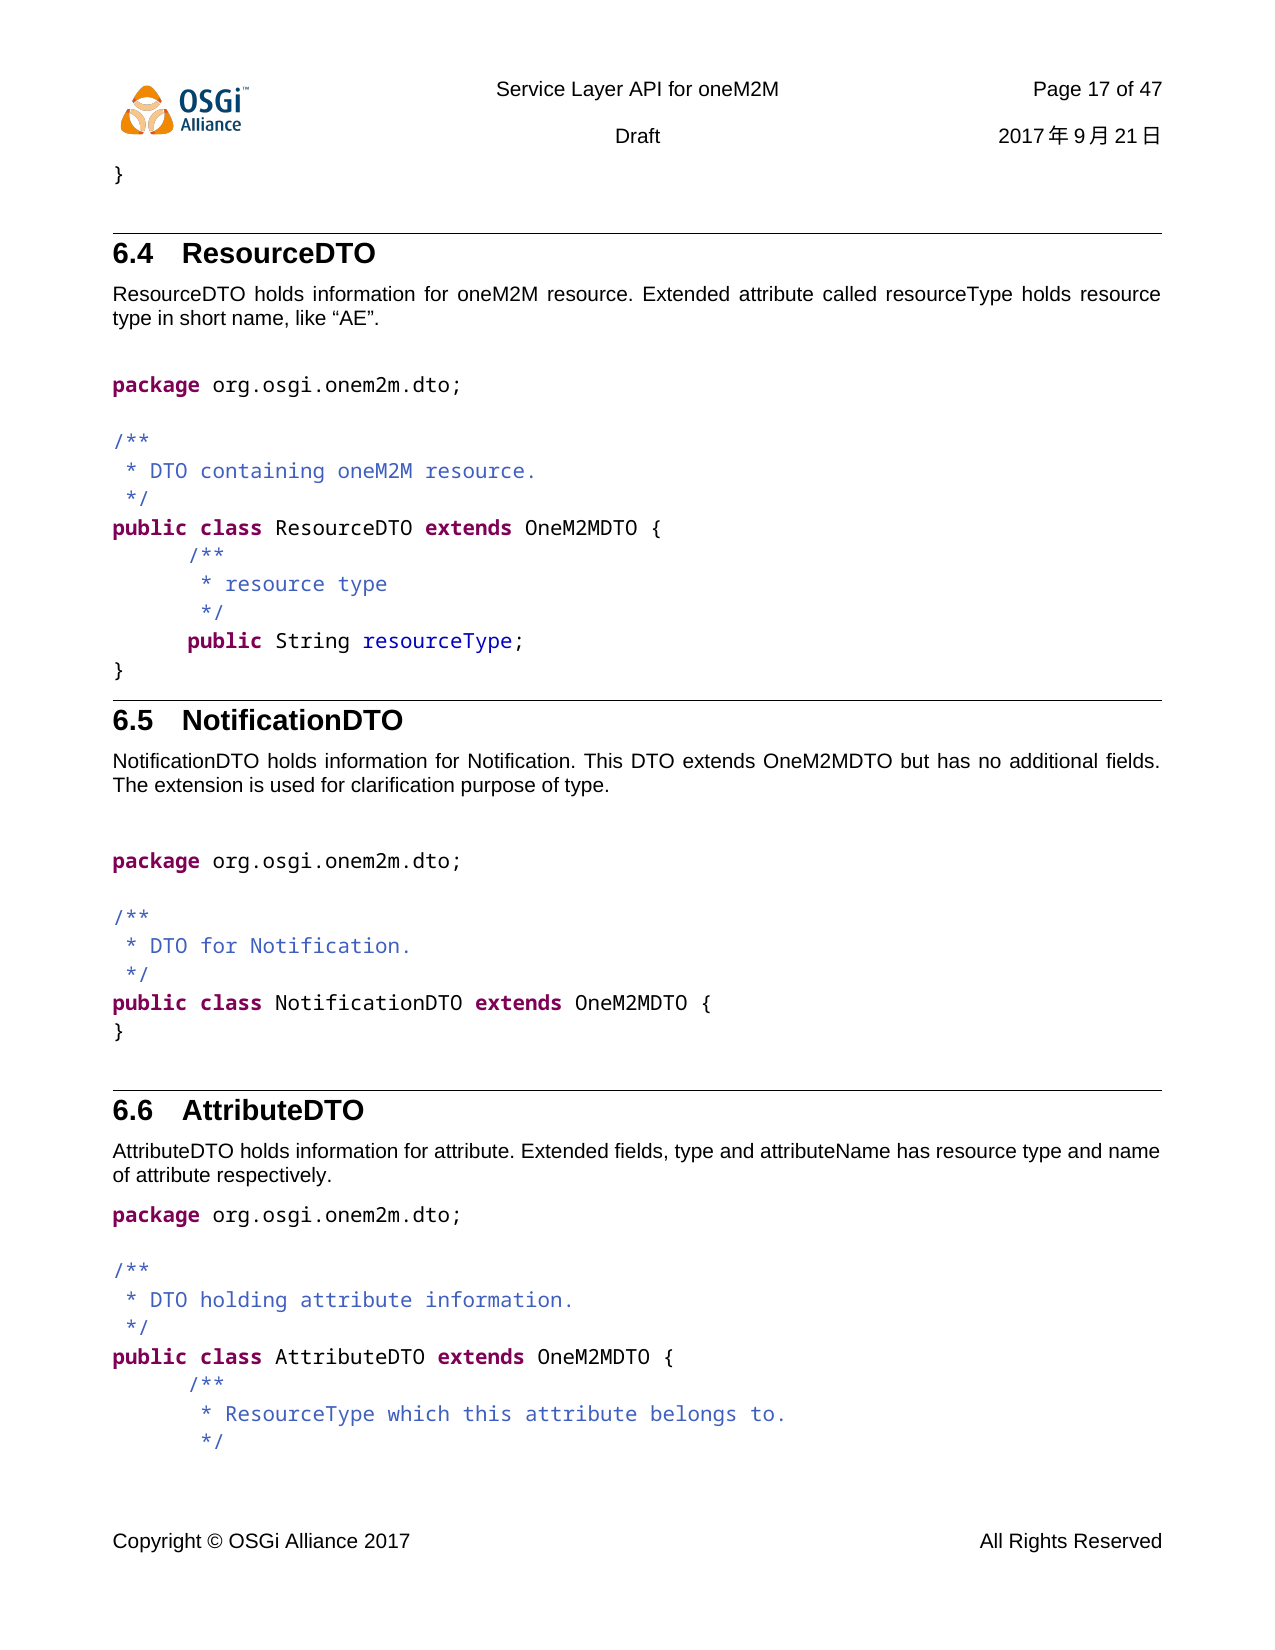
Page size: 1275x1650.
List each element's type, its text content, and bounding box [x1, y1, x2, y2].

text public class NotificationDTO extends OneM2MDTO { [112, 988, 1162, 1017]
text * ResourceType which this attribute belongs to. [112, 1399, 1162, 1427]
text */ [112, 1427, 1162, 1456]
text /** [112, 903, 1162, 931]
picture [113, 78, 257, 142]
text } [112, 159, 1162, 187]
text /** [112, 541, 1162, 569]
text } [112, 655, 1162, 683]
text /** [112, 1370, 1162, 1399]
text ResourceDTO holds information for oneM2M resource. Extended attribute called resourceType holds resource type in short name, like “AE”. [112, 282, 1162, 329]
text */ [112, 1313, 1162, 1342]
text public class ResourceDTO extends OneM2MDTO { [112, 513, 1162, 541]
text * DTO holding attribute information. [112, 1285, 1162, 1313]
text package org.osgi.onem2m.dto; [112, 1200, 1162, 1228]
text * DTO for Notification. [112, 931, 1162, 960]
subtitle AttributeDTO [112, 1091, 1162, 1127]
text } [112, 1017, 1162, 1045]
subtitle NotificationDTO [112, 701, 1162, 737]
text * resource type [112, 569, 1162, 598]
text */ [112, 484, 1162, 513]
text package org.osgi.onem2m.dto; [112, 846, 1162, 874]
text public class AttributeDTO extends OneM2MDTO { [112, 1342, 1162, 1370]
text /** [112, 427, 1162, 456]
text AttributeDTO holds information for attribute. Extended fields, type and attributeName has resource type and name of attribute respectively. [112, 1139, 1162, 1187]
text package org.osgi.onem2m.dto; [112, 371, 1162, 399]
text */ [112, 960, 1162, 988]
text /** [112, 1257, 1162, 1285]
text NotificationDTO holds information for Notification. This DTO extends OneM2MDTO but has no additional fields. The extension is used for clarification purpose of type. [112, 749, 1162, 797]
text public String resourceType; [112, 626, 1162, 655]
subtitle ResourceDTO [112, 234, 1162, 269]
text */ [112, 598, 1162, 626]
text * DTO containing oneM2M resource. [112, 456, 1162, 484]
